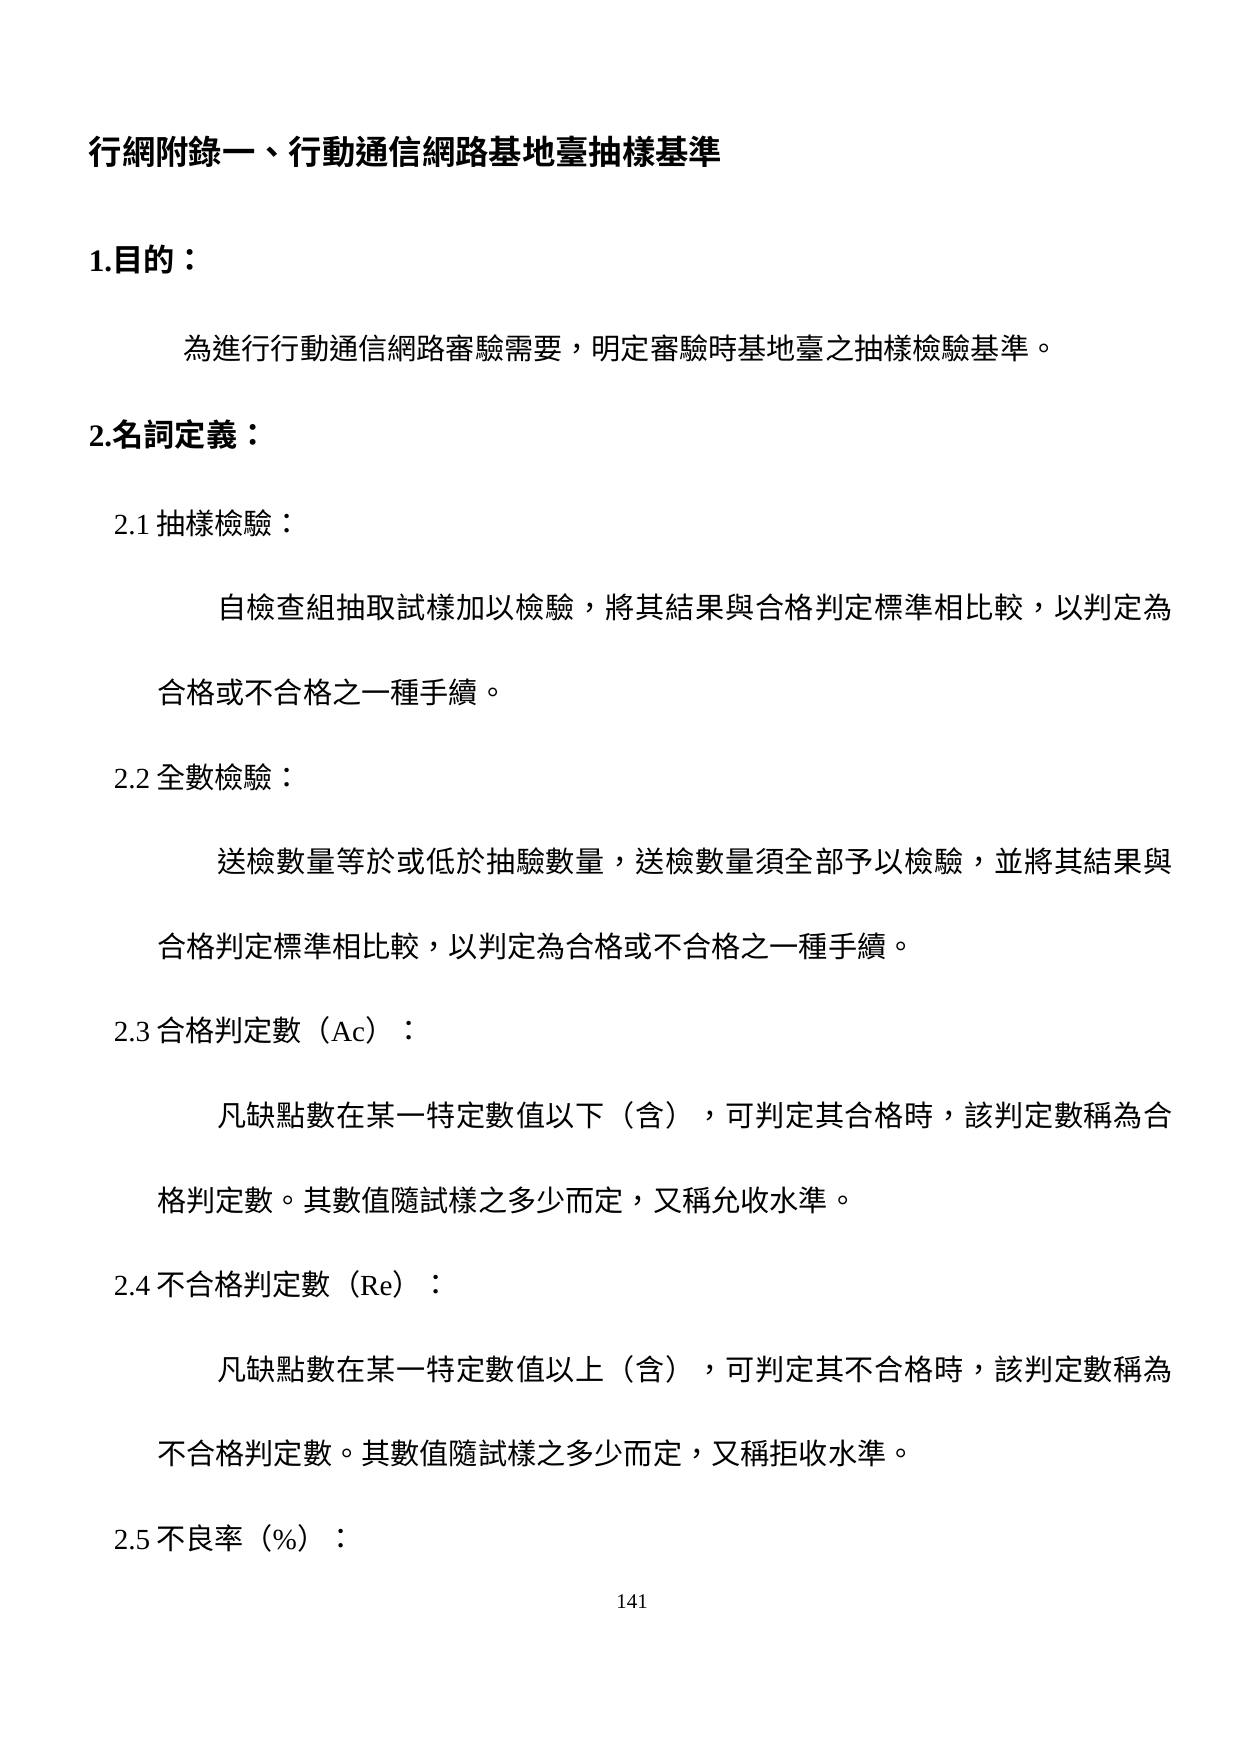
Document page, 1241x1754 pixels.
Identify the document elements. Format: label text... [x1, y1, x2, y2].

text 凡缺點數在某一特定數值以下（含），可判定其合格時，該判定數稱為合格判定數。其數值隨試樣之多少而定，又稱允收水準。 [157, 1093, 1175, 1219]
text 1.目的： [88, 235, 1174, 280]
text 自檢查組抽取試樣加以檢驗，將其結果與合格判定標準相比較，以判定為合格或不合格之一種手續。 [157, 585, 1175, 712]
text 2.3合格判定數（Ac）： [113, 1008, 1174, 1050]
text 2.5不良率（%）： [113, 1516, 1174, 1558]
text 凡缺點數在某一特定數值以上（含），可判定其不合格時，該判定數稱為不合格判定數。其數值隨試樣之多少而定，又稱拒收水準。 [157, 1346, 1175, 1473]
text 送檢數量等於或低於抽驗數量，送檢數量須全部予以檢驗，並將其結果與合格判定標準相比較，以判定為合格或不合格之一種手續。 [157, 839, 1175, 966]
subtitle 行網附錄一、行動通信網路基地臺抽樣基準 [88, 126, 1175, 174]
text 2.4不合格判定數（Re）： [113, 1262, 1174, 1304]
text 為進行行動通信網路審驗需要，明定審驗時基地臺之抽樣檢驗基準。 [125, 326, 1175, 368]
text 2.2全數檢驗： [113, 754, 1174, 797]
text 2.名詞定義： [88, 410, 1174, 455]
text 2.1抽樣檢驗： [113, 501, 1174, 543]
